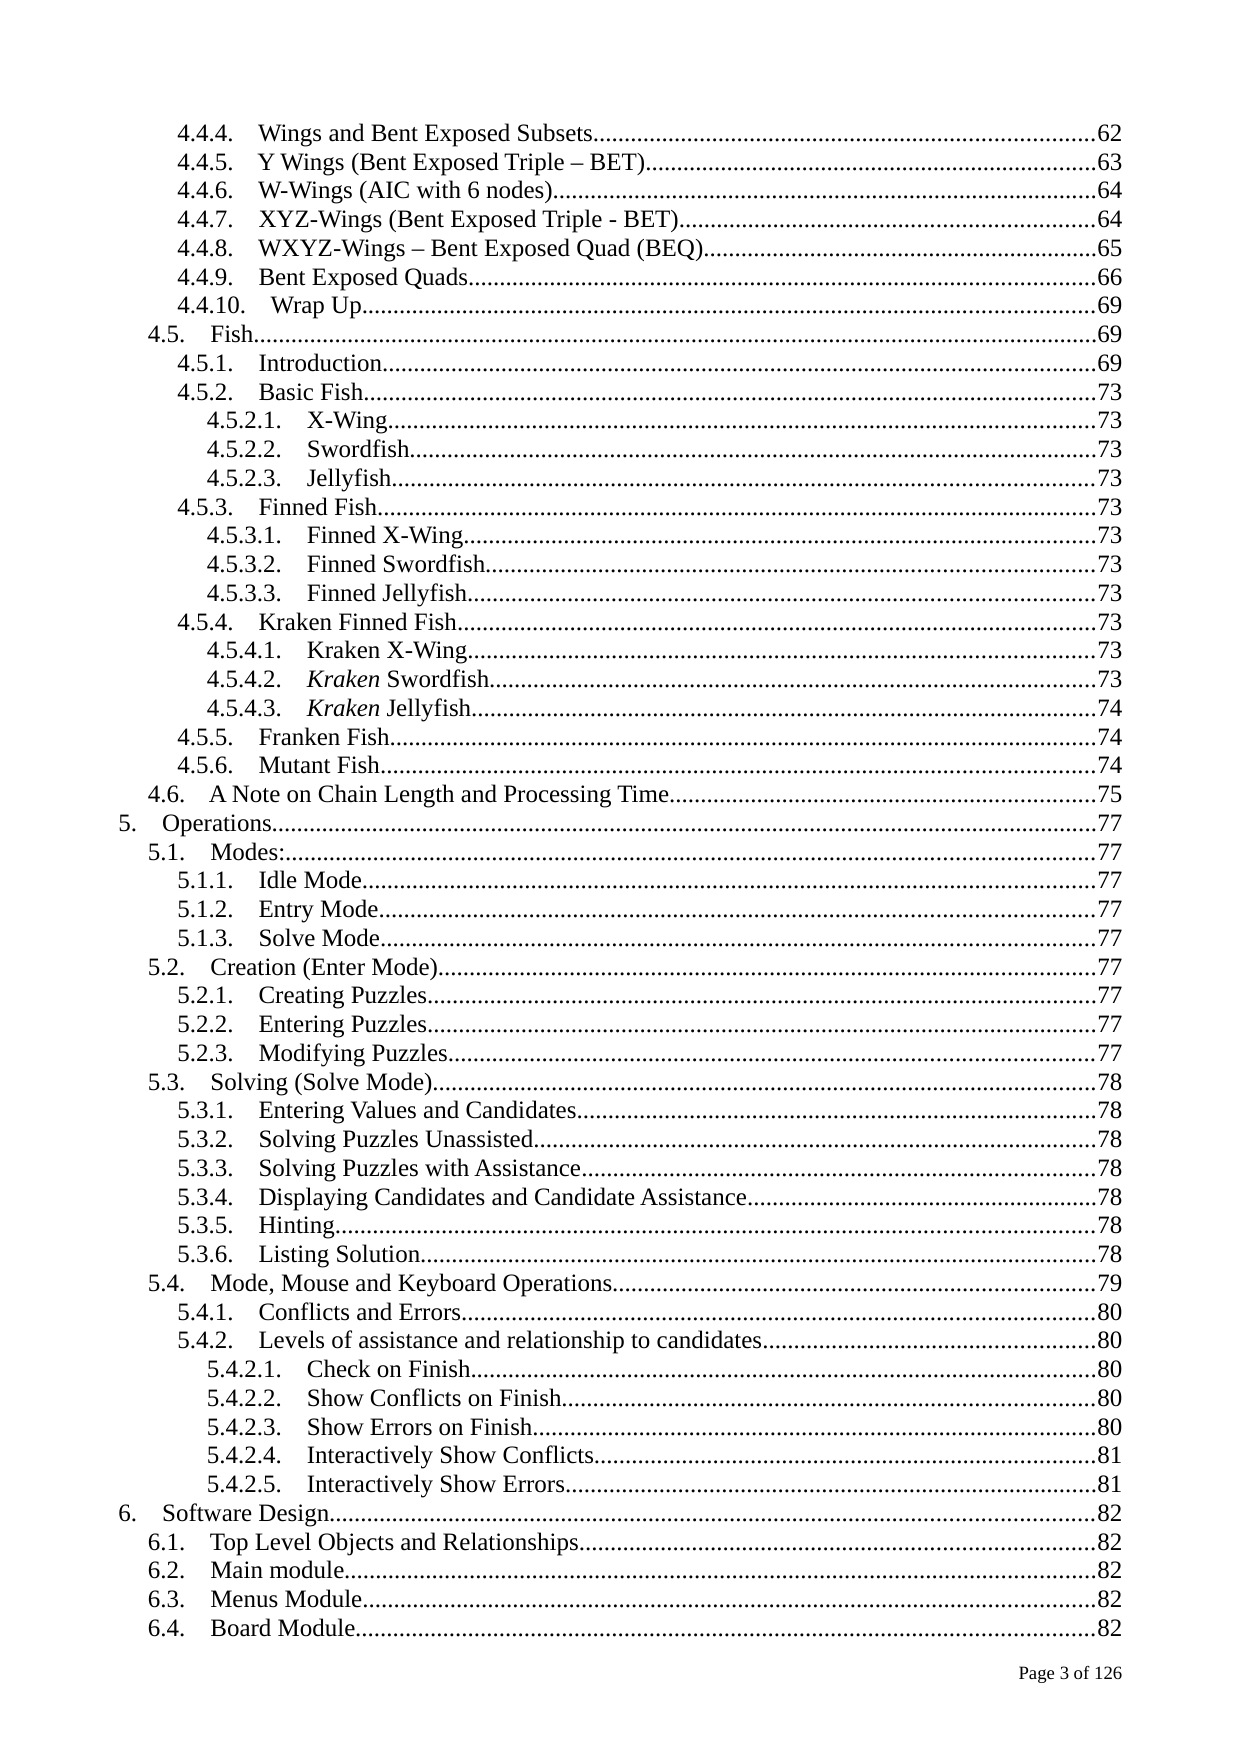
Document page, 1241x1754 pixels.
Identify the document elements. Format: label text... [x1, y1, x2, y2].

text 4.5.3. Finned Fish 73 [177, 492, 1122, 521]
text 4.5.4. Kraken Finned Fish 73 [177, 607, 1122, 636]
text 5. Operations 77 [118, 808, 1122, 837]
text 5.1.2. Entry Mode 77 [177, 894, 1122, 923]
text 4.6. A Note on Chain Length and Processing Time. 75 [148, 779, 1122, 808]
text 4.4.4. Wings and Bent Exposed Subsets 62 [177, 118, 1122, 147]
text 5.3.3. Solving Puzzles with Assistance 78 [177, 1153, 1122, 1182]
text 4.4.10. Wrap Up. 69 [177, 291, 1122, 319]
text 5.2. Creation (Enter Mode) 77 [148, 952, 1122, 981]
text 5.2.2. Entering Puzzles 77 [177, 1009, 1122, 1038]
text 4.5.2.2. Swordfish 73 [207, 434, 1122, 463]
text 4.5.3.2. Finned Swordfish 73 [207, 549, 1122, 578]
text 4.4.7. XYZ-Wings (Bent Exposed Triple - BET) 64 [177, 204, 1122, 233]
text 4.5.4.2. Kraken Swordfish 73 [207, 664, 1122, 693]
text 4.4.5. Y Wings (Bent Exposed Triple – BET) 63 [177, 147, 1122, 176]
text 4.5.5. Franken Fish. 74 [177, 722, 1122, 751]
text 4.5.4.1. Kraken X-Wing 73 [207, 636, 1122, 664]
text 6.3. Menus Module 82 [148, 1584, 1122, 1613]
text 4.5.6. Mutant Fish 74 [177, 751, 1122, 779]
text 6. Software Design 82 [118, 1498, 1122, 1527]
text 4.4.9. Bent Exposed Quads 66 [177, 262, 1122, 291]
text 4.5.2.1. X-Wing 73 [207, 406, 1122, 434]
text 5.4.1. Conflicts and Errors 80 [177, 1297, 1122, 1326]
text 5.4.2.5. Interactively Show Errors 81 [207, 1469, 1122, 1498]
text 5.3.6. Listing Solution 78 [177, 1239, 1122, 1268]
text 4.5.3.1. Finned X-Wing 73 [207, 521, 1122, 549]
text 4.5.2.3. Jellyfish 73 [207, 463, 1122, 492]
text 5.4.2.1. Check on Finish. 80 [207, 1354, 1122, 1383]
text 5.4.2.4. Interactively Show Conflicts 81 [207, 1441, 1122, 1469]
text 6.1. Top Level Objects and Relationships 82 [148, 1527, 1122, 1556]
text 4.5.4.3. Kraken Jellyfish 74 [207, 693, 1122, 722]
text 4.4.6. W-Wings (AIC with 6 nodes) 64 [177, 176, 1122, 204]
text 5.3.5. Hinting 78 [177, 1211, 1122, 1239]
text 5.2.3. Modifying Puzzles 77 [177, 1038, 1122, 1067]
text 5.3.4. Displaying Candidates and Candidate Assistance 78 [177, 1182, 1122, 1211]
text 5.3. Solving (Solve Mode) 78 [148, 1067, 1122, 1096]
text 5.2.1. Creating Puzzles 77 [177, 981, 1122, 1009]
text 6.4. Board Module 82 [148, 1613, 1122, 1642]
text 4.5.2. Basic Fish 73 [177, 377, 1122, 406]
text 4.4.8. WXYZ-Wings – Bent Exposed Quad (BEQ) 65 [177, 233, 1122, 262]
text 5.1. Modes: 77 [148, 837, 1122, 866]
text 6.2. Main module 82 [148, 1556, 1122, 1584]
text 5.4.2.2. Show Conflicts on Finish 80 [207, 1383, 1122, 1412]
text 5.3.2. Solving Puzzles Unassisted 78 [177, 1124, 1122, 1153]
text 5.3.1. Entering Values and Candidates 78 [177, 1096, 1122, 1124]
text 5.4. Mode, Mouse and Keyboard Operations 79 [148, 1268, 1122, 1297]
text 4.5. Fish 69 [148, 319, 1122, 348]
text 5.1.1. Idle Mode 77 [177, 866, 1122, 894]
text 5.4.2. Levels of assistance and relationship to candidates 80 [177, 1326, 1122, 1354]
text 5.4.2.3. Show Errors on Finish 80 [207, 1412, 1122, 1441]
text 4.5.1. Introduction 69 [177, 348, 1122, 377]
text 5.1.3. Solve Mode 77 [177, 923, 1122, 952]
text 4.5.3.3. Finned Jellyfish 73 [207, 578, 1122, 607]
